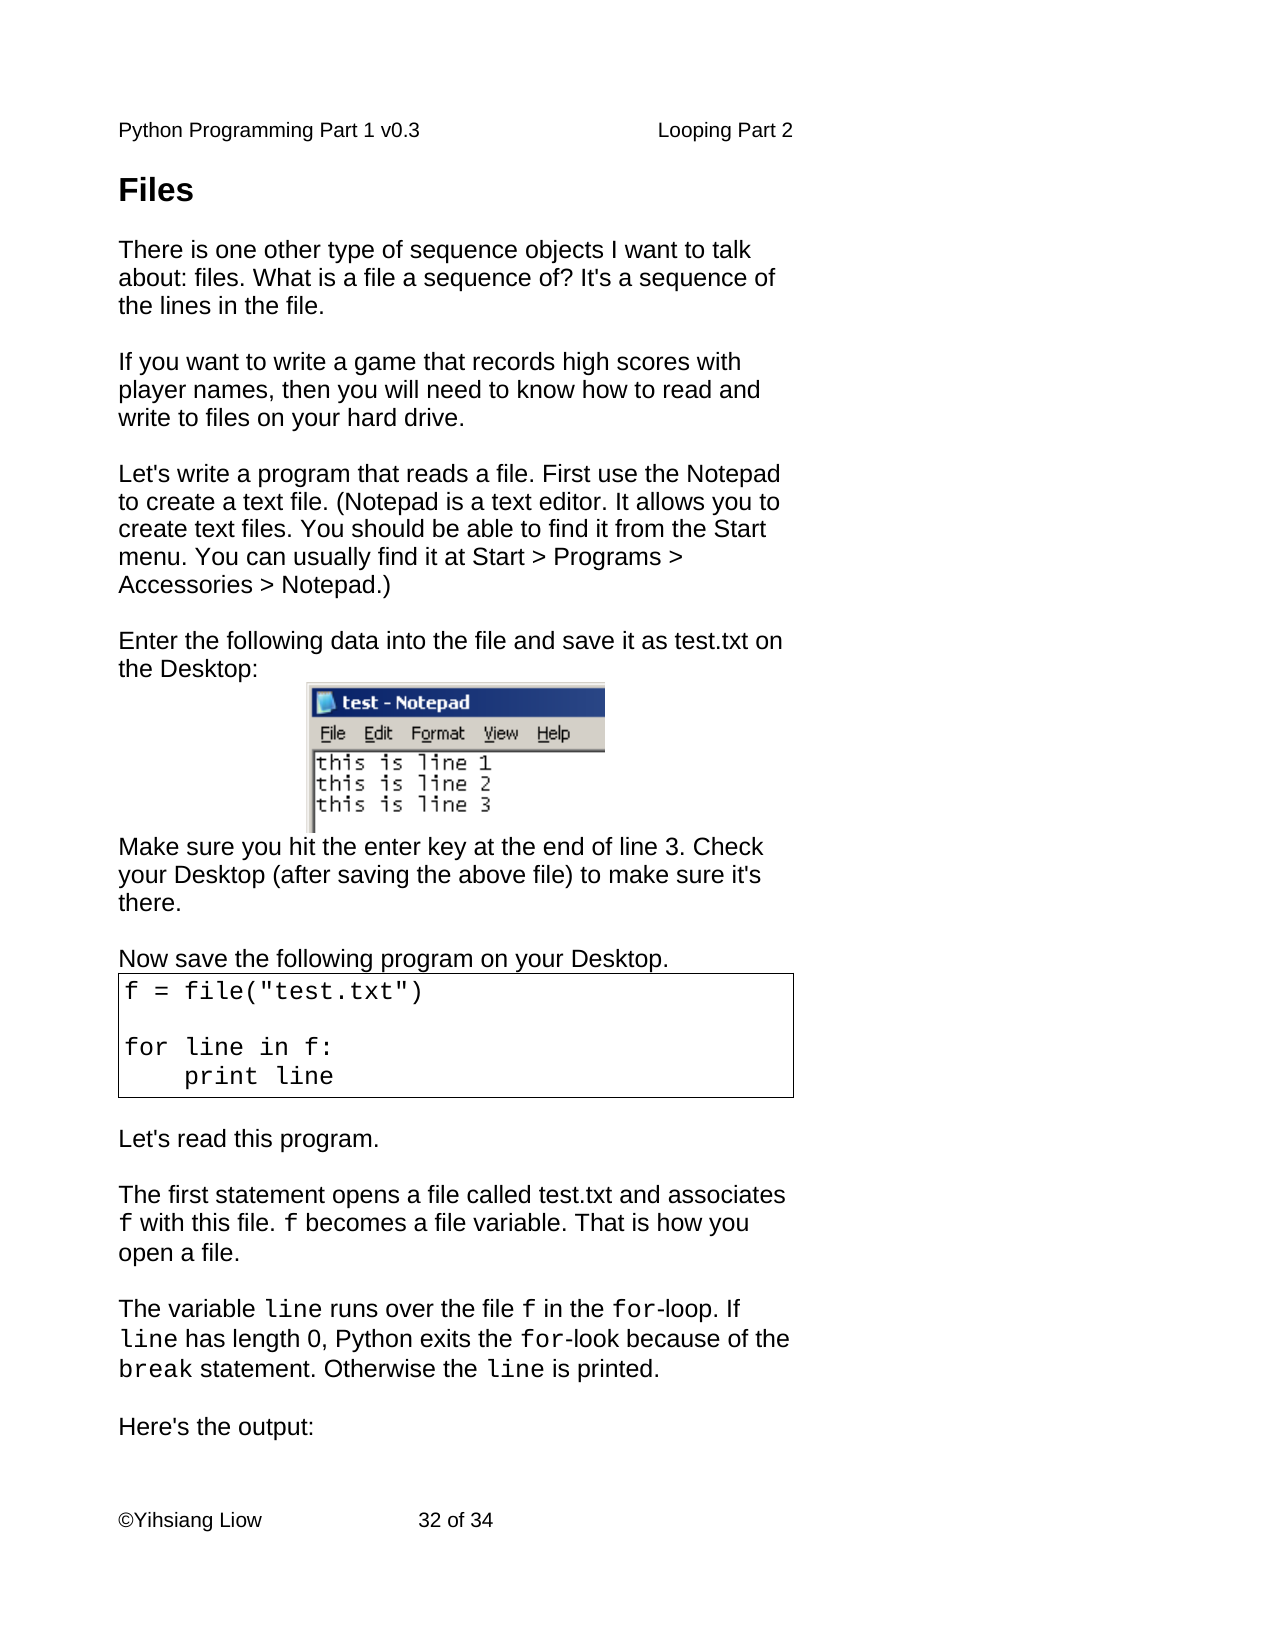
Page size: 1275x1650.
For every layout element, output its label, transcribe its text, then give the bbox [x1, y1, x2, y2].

text If you want to write a game that records high scores with player names, then you will need to know how to read and write to files on your hard drive. [118, 348, 793, 431]
text Let's read this program. [118, 1125, 793, 1153]
text The first statement opens a file called test.txt and associates f with this file. f becomes a file variable. That is how you open a file. [118, 1181, 793, 1267]
text Now save the following program on your Desktop. [118, 944, 793, 972]
text The variable line runs over the file f in the for-loop. If line has length 0, Python exits the for-look because of the break statement. Otherwise the line is printed. [118, 1295, 793, 1385]
text Files [118, 171, 793, 208]
text Enter the following data into the file and save it as test.txt on the Desktop: [118, 627, 793, 683]
text Here's the output: [118, 1413, 793, 1441]
text Let's write a program that reads a file. First use the Notepad to create a text file. (Notepad is a text editor. It allows you to create text files. You should be able to find it from the Start menu. You can usually find it at Start > Programs > Accessories > Notepad.) [118, 459, 793, 599]
text There is one other type of sequence objects I want to talk about: files. What is a file a sequence of? It's a sequence of the lines in the file. [118, 236, 793, 320]
table_header f = file("test.txt") for line in f: print line [119, 974, 793, 1097]
text Make sure you hit the enter key at the end of line 3. Check your Desktop (after saving the above file) to make sure it's there. [118, 683, 793, 917]
